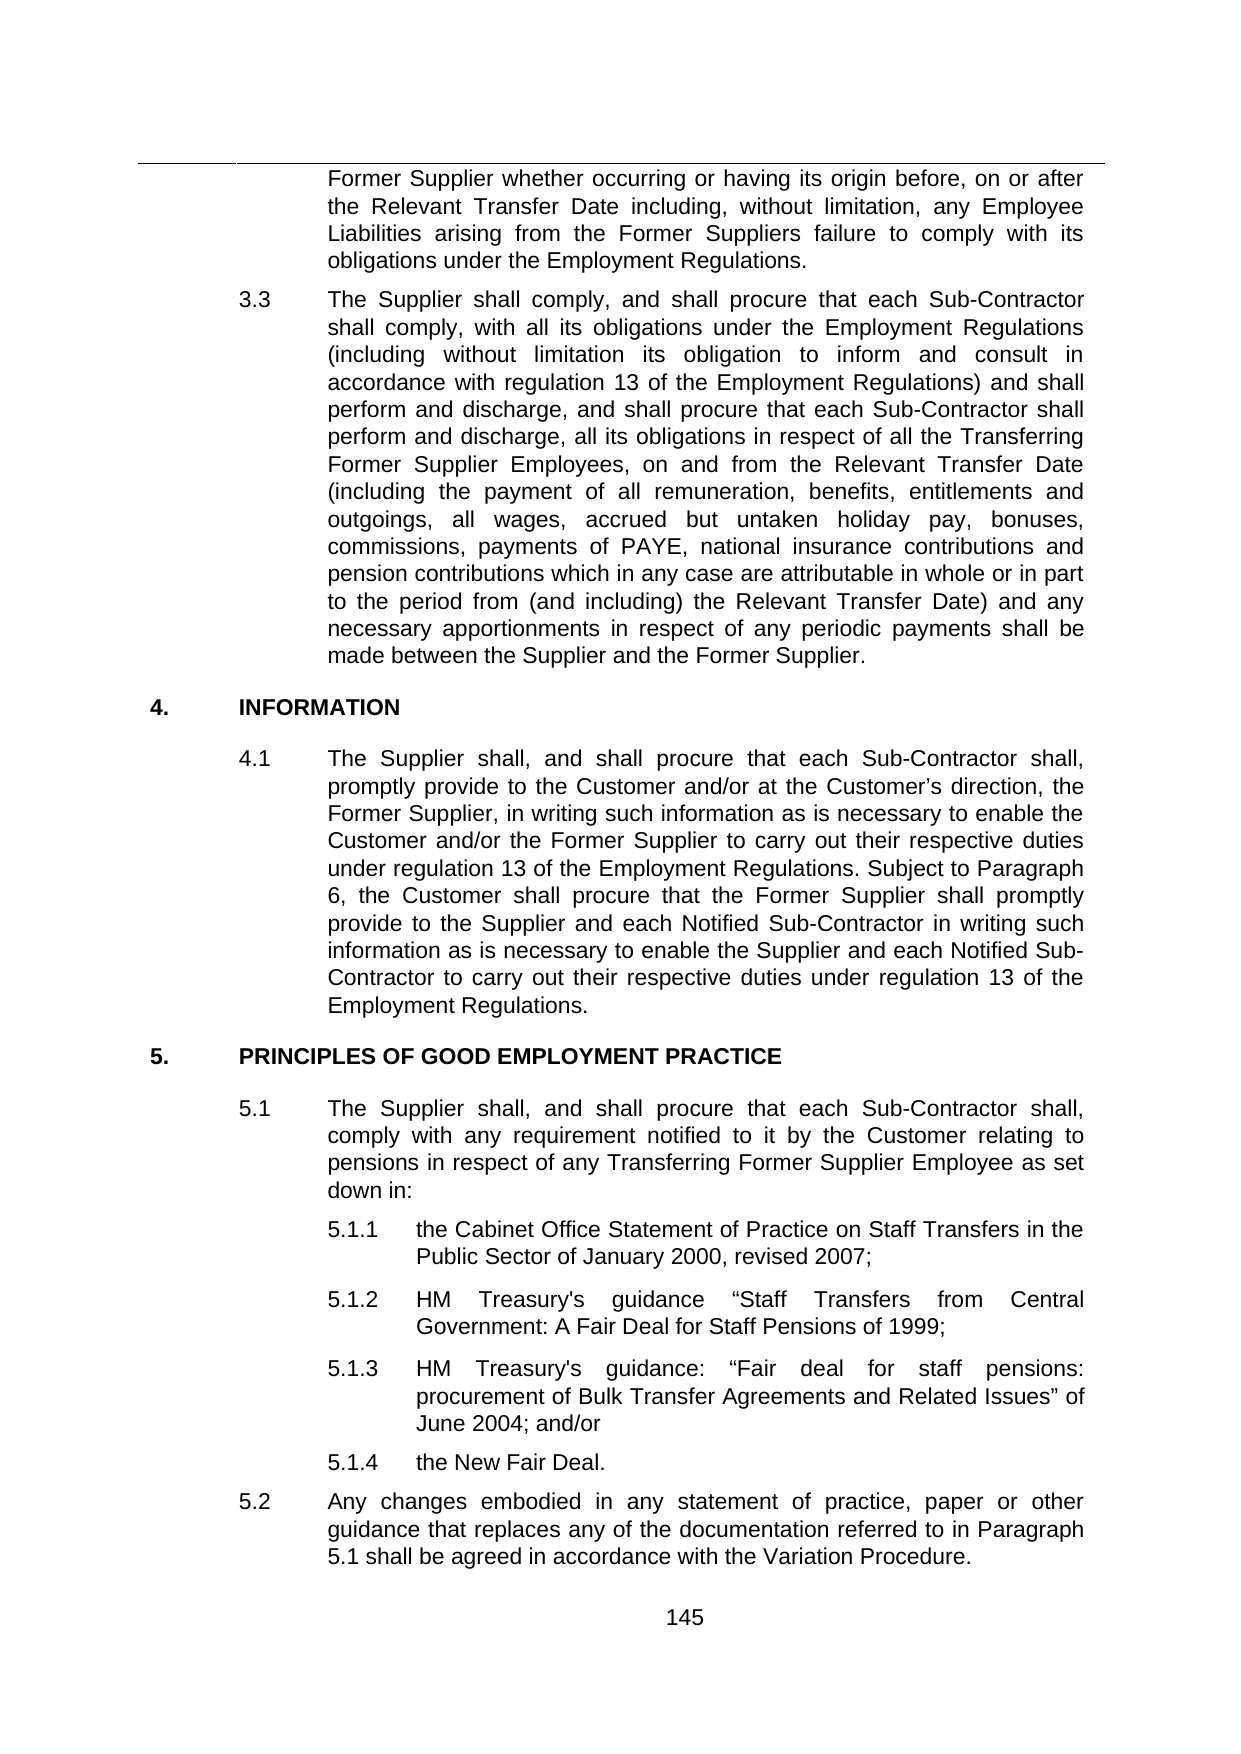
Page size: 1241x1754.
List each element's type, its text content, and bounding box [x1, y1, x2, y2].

list the Cabinet Office Statement of Practice on Staff Transfers in the Public Sector of January 2000, revised 2007; [327, 1216, 1085, 1269]
list HM Treasury's guidance “Staff Transfers from Central Government: A Fair Deal for Staff Pensions of 1999; [327, 1286, 1085, 1339]
list [239, 150, 1085, 163]
list Any changes embodied in any statement of practice, paper or other guidance that replaces any of the documentation referred to in Paragraph 5.1 shall be agreed in accordance with the Variation Procedure. [239, 1488, 1085, 1569]
list the New Fair Deal. [327, 1449, 1085, 1476]
list HM Treasury's guidance: “Fair deal for staff pensions: procurement of Bulk Transfer Agreements and Related Issues” of June 2004; and/or [327, 1355, 1085, 1437]
list INFORMATION [150, 694, 1090, 720]
list The Supplier shall comply, and shall procure that each Sub-Contractor shall comply, with all its obligations under the Employment Regulations (including without limitation its obligation to inform and consult in accordance with regulation 13 of the Employment Regulations) and shall perform and discharge, and shall procure that each Sub-Contractor shall perform and discharge, all its obligations in respect of all the Transferring Former Supplier Employees, on and from the Relevant Transfer Date (including the payment of all remuneration, benefits, entitlements and outgoings, all wages, accrued but untaken holiday pay, bonuses, commissions, payments of PAYE, national insurance contributions and pension contributions which in any case are attributable in whole or in part to the period from (and including) the Relevant Transfer Date) and any necessary apportionments in respect of any periodic payments shall be made between the Supplier and the Former Supplier. [239, 286, 1085, 669]
list Former Supplier whether occurring or having its origin before, on or after the Relevant Transfer Date including, without limitation, any Employee Liabilities arising from the Former Suppliers failure to comply with its obligations under the Employment Regulations. [239, 164, 1085, 274]
list The Supplier shall, and shall procure that each Sub-Contractor shall, promptly provide to the Customer and/or at the Customer’s direction, the Former Supplier, in writing such information as is necessary to enable the Customer and/or the Former Supplier to carry out their respective duties under regulation 13 of the Employment Regulations. Subject to Paragraph 6, the Customer shall procure that the Former Supplier shall promptly provide to the Supplier and each Notified Sub-Contractor in writing such information as is necessary to enable the Supplier and each Notified Sub-Contractor to carry out their respective duties under regulation 13 of the Employment Regulations. [239, 745, 1085, 1018]
list The Supplier shall, and shall procure that each Sub-Contractor shall, comply with any requirement notified to it by the Customer relating to pensions in respect of any Transferring Former Supplier Employee as set down in: [239, 1094, 1085, 1203]
list PRINCIPLES OF GOOD EMPLOYMENT PRACTICE [150, 1043, 1090, 1069]
